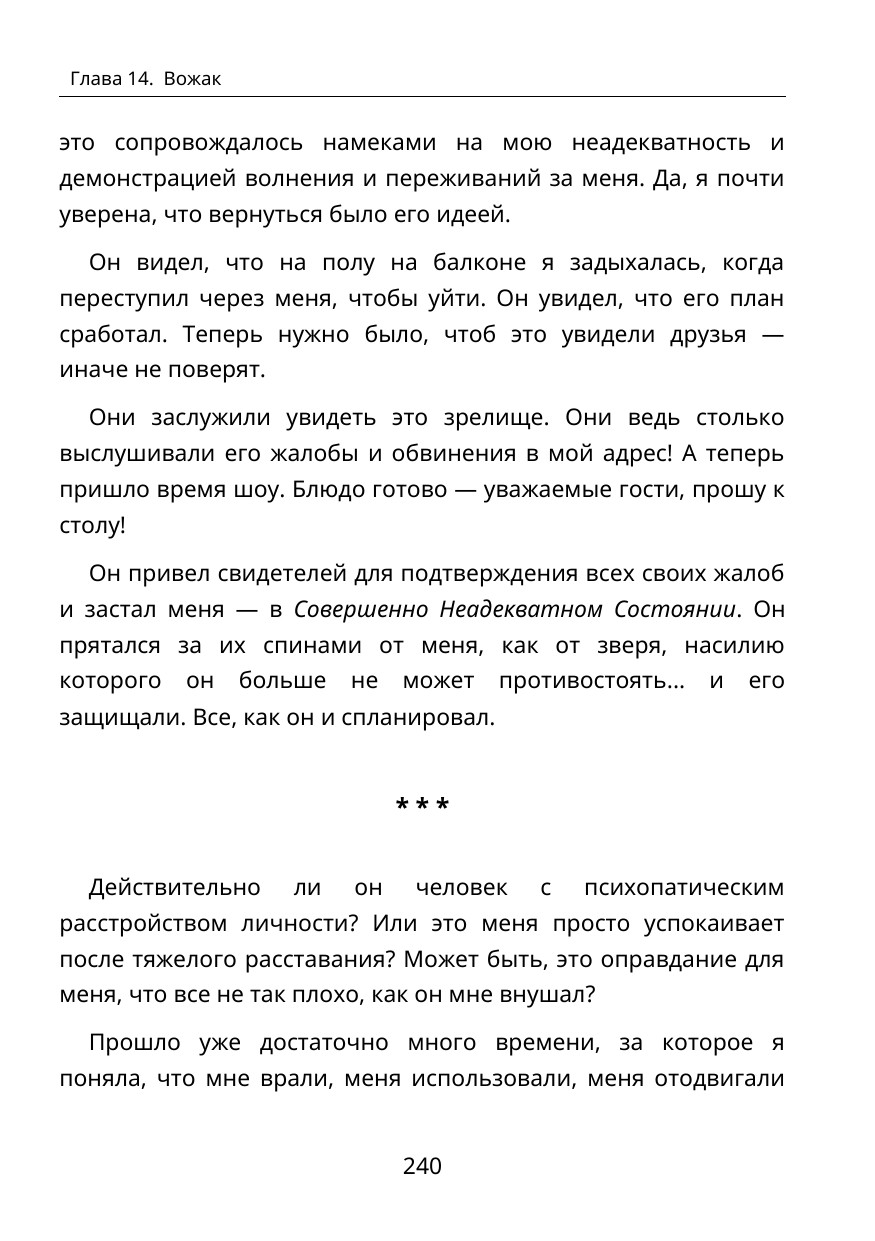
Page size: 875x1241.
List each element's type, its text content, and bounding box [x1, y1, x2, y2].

text Он видел, что на полу на балконе я задыхалась, когда переступил через меня, чтобы уйти. Он увидел, что его план сработал. Теперь нужно было, чтоб это увидели друзья — иначе не поверят. [59, 246, 786, 385]
text Действительно ли он человек с психопатическим расстройством личности? Или это меня просто успокаивает после тяжелого расставания? Может быть, это оправдание для меня, что все не так плохо, как он мне внушал? [59, 871, 786, 1010]
text Прошло уже достаточно много времени, за которое я поняла, что мне врали, меня использовали, меня отодвигали [59, 1026, 786, 1093]
text Он привел свидетелей для подтверждения всех своих жалоб и застал меня — в Совершенно Неадекватном Состоянии. Он прятался за их спинами от меня, как от зверя, насилию которого он больше не может противостоять... и его защищали. Все, как он и спланировал. [59, 557, 786, 732]
text Они заслужили увидеть это зрелище. Они ведь столько выслушивали его жалобы и обвинения в мой адрес! А теперь пришло время шоу. Блюдо готово — уважаемые гости, прошу к столу! [59, 401, 786, 540]
subtitle * * * [59, 790, 786, 824]
text это сопровождалось намеками на мою неадекватность и демонстрацией волнения и переживаний за меня. Да, я почти уверена, что вернуться было его идеей. [59, 126, 786, 229]
